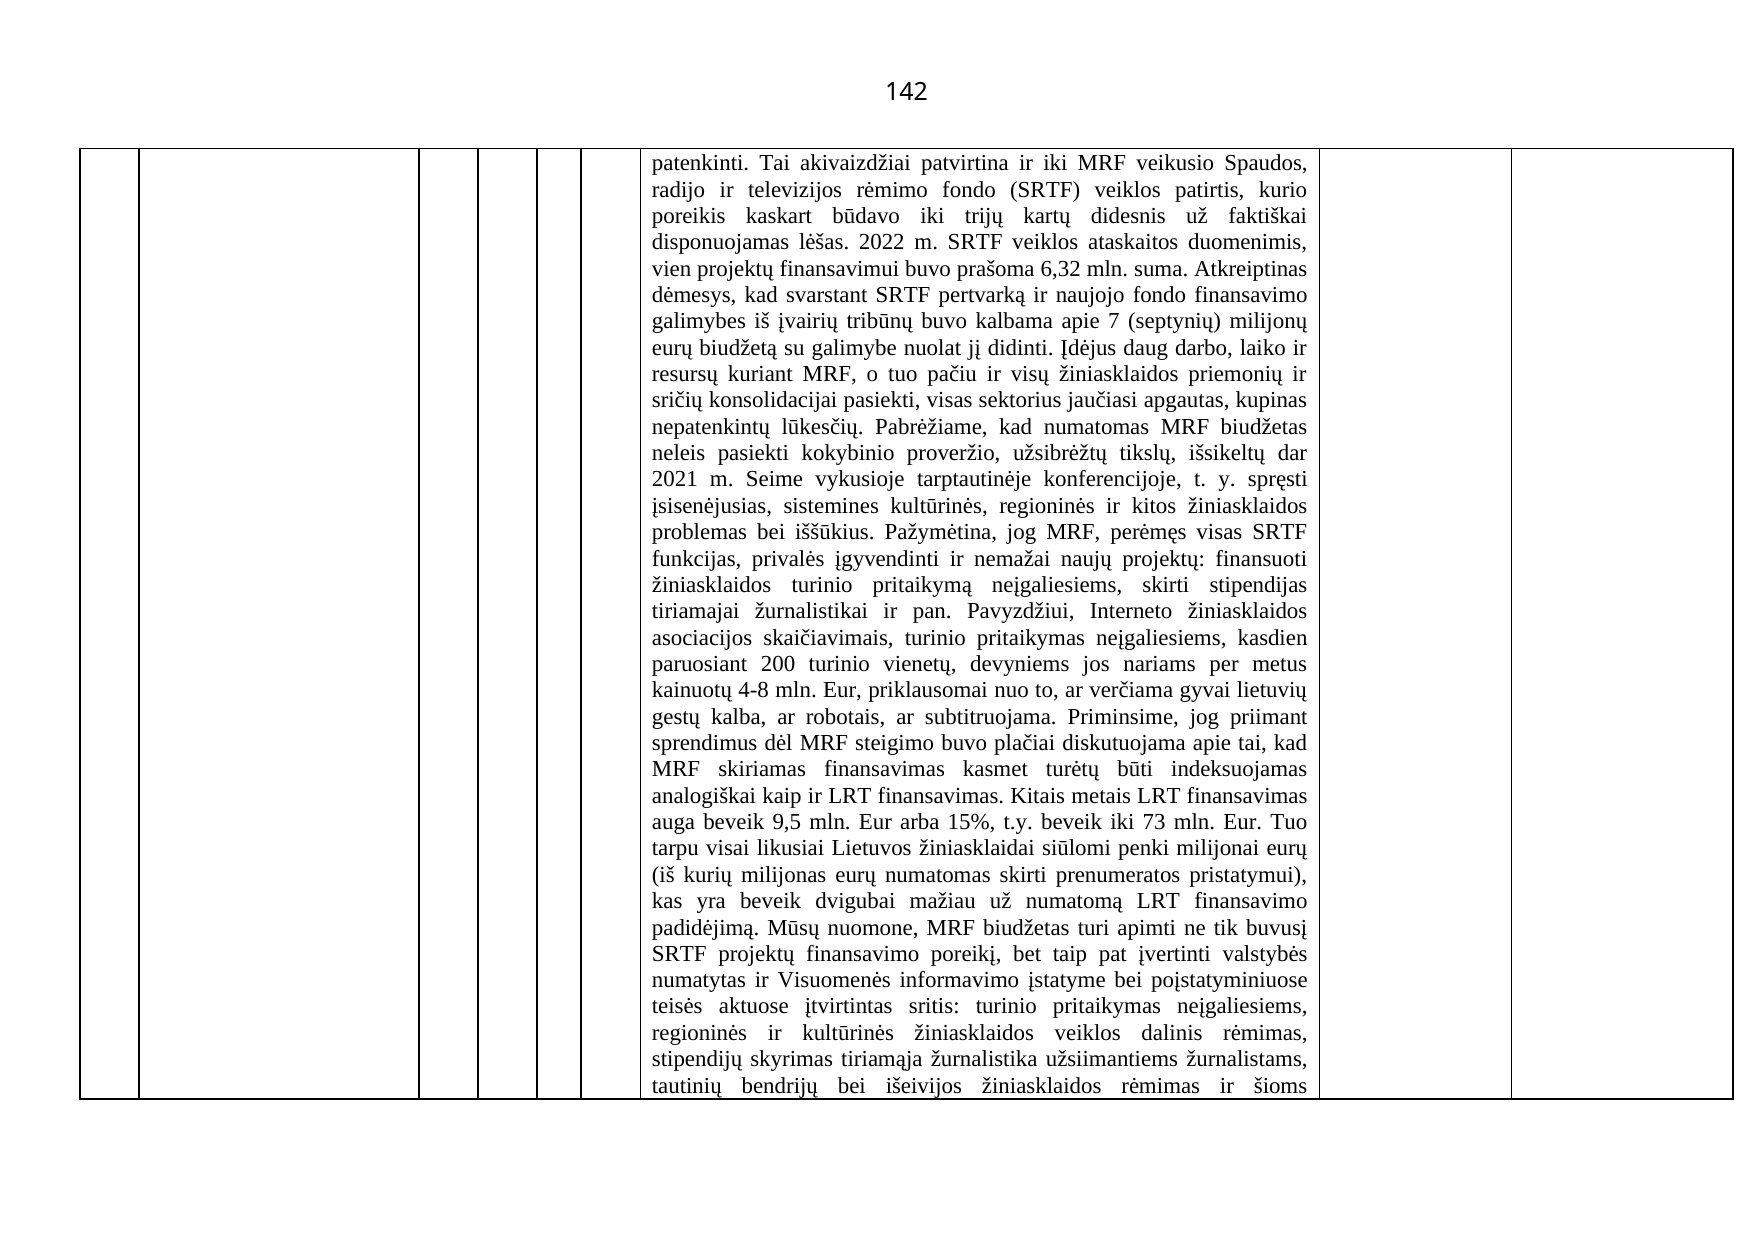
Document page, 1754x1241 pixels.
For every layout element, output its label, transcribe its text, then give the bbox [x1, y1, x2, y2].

table_cell [420, 149, 477, 1098]
table_cell [81, 149, 138, 1098]
table_cell [1512, 149, 1732, 1098]
table_cell [538, 149, 580, 1098]
table_cell [1320, 149, 1511, 1098]
table_cell [140, 149, 418, 1098]
table_cell [582, 149, 640, 1098]
table_cell patenkinti. Tai akivaizdžiai patvirtina ir iki MRF veikusio Spaudos, radijo ir televizijos rėmimo fondo (SRTF) veiklos patirtis, kurio poreikis kaskart būdavo iki trijų kartų didesnis už faktiškai disponuojamas lėšas. 2022 m. SRTF veiklos ataskaitos duomenimis, vien projektų finansavimui buvo prašoma 6,32 mln. suma. Atkreiptinas dėmesys, kad svarstant SRTF pertvarką ir naujojo fondo finansavimo galimybes iš įvairių tribūnų buvo kalbama apie 7 (septynių) milijonų eurų biudžetą su galimybe nuolat jį didinti. Įdėjus daug darbo, laiko ir resursų kuriant MRF, o tuo pačiu ir visų žiniasklaidos priemonių ir sričių konsolidacijai pasiekti, visas sektorius jaučiasi apgautas, kupinas nepatenkintų lūkesčių. Pabrėžiame, kad numatomas MRF biudžetas neleis pasiekti kokybinio proveržio, užsibrėžtų tikslų, išsikeltų dar 2021 m. Seime vykusioje tarptautinėje konferencijoje, t. y. spręsti įsisenėjusias, sistemines kultūrinės, regioninės ir kitos žiniasklaidos problemas bei iššūkius. Pažymėtina, jog MRF, perėmęs visas SRTF funkcijas, privalės įgyvendinti ir nemažai naujų projektų: finansuoti žiniasklaidos turinio pritaikymą neįgaliesiems, skirti stipendijas tiriamajai žurnalistikai ir pan. Pavyzdžiui, Interneto žiniasklaidos asociacijos skaičiavimais, turinio pritaikymas neįgaliesiems, kasdien paruosiant 200 turinio vienetų, devyniems jos nariams per metus kainuotų 4-8 mln. Eur, priklausomai nuo to, ar verčiama gyvai lietuvių gestų kalba, ar robotais, ar subtitruojama. Priminsime, jog priimant sprendimus dėl MRF steigimo buvo plačiai diskutuojama apie tai, kad MRF skiriamas finansavimas kasmet turėtų būti indeksuojamas analogiškai kaip ir LRT finansavimas. Kitais metais LRT finansavimas auga beveik 9,5 mln. Eur arba 15%, t.y. beveik iki 73 mln. Eur. Tuo tarpu visai likusiai Lietuvos žiniasklaidai siūlomi penki milijonai eurų (iš kurių milijonas eurų numatomas skirti prenumeratos pristatymui), kas yra beveik dvigubai mažiau už numatomą LRT finansavimo padidėjimą. Mūsų nuomone, MRF biudžetas turi apimti ne tik buvusį SRTF projektų finansavimo poreikį, bet taip pat įvertinti valstybės numatytas ir Visuomenės informavimo įstatyme bei poįstatyminiuose teisės aktuose įtvirtintas sritis: turinio pritaikymas neįgaliesiems, regioninės ir kultūrinės žiniasklaidos veiklos dalinis rėmimas, stipendijų skyrimas tiriamąja žurnalistika užsiimantiems žurnalistams, tautinių bendrijų bei išeivijos žiniasklaidos rėmimas ir šioms [641, 149, 1319, 1098]
table_cell [479, 149, 536, 1098]
